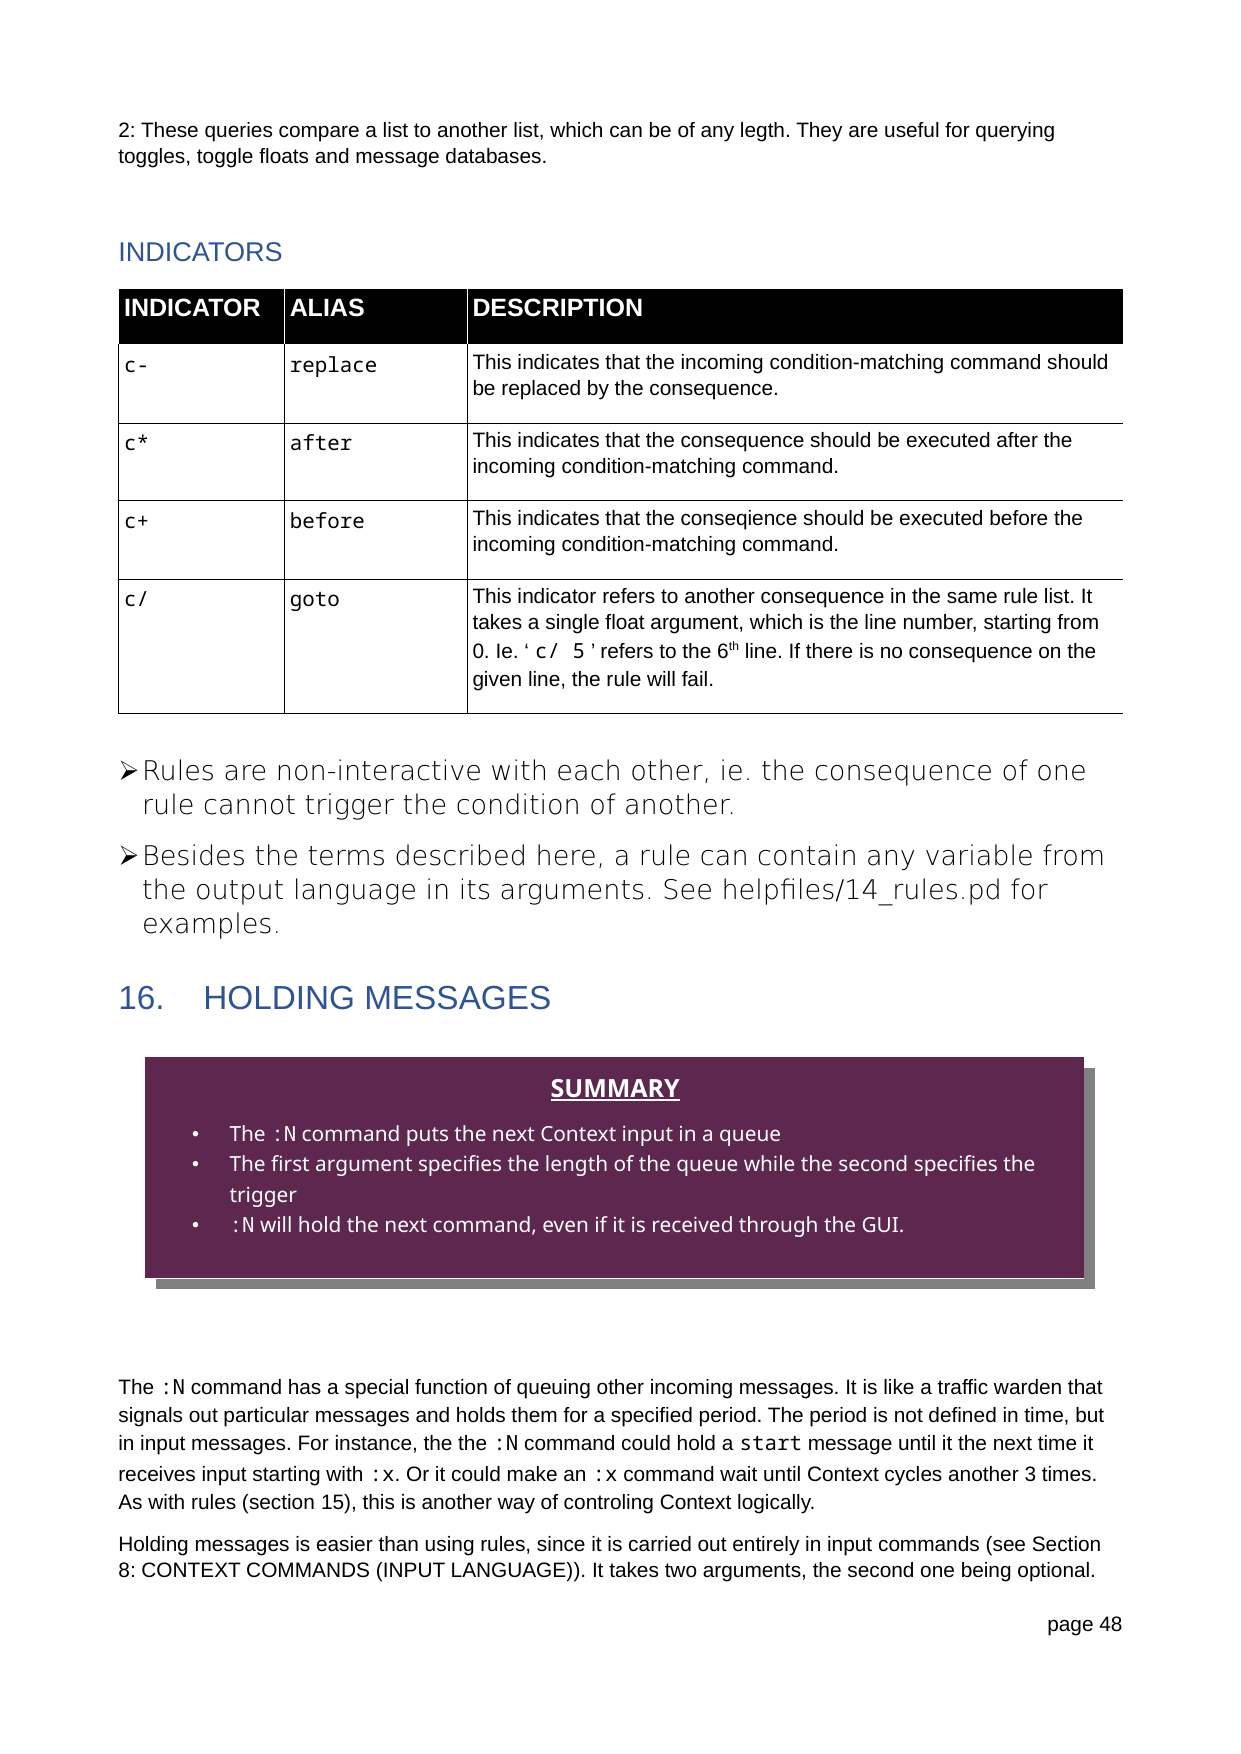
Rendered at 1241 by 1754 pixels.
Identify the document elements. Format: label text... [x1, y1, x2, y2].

text 2: These queries compare a list to another list, which can be of any legth. They are useful for querying toggles, toggle floats and message databases. [118, 118, 1122, 168]
subtitle INDICATORS [118, 236, 1122, 267]
table_cell This indicates that the incoming condition-matching command should be replaced by the consequence. [468, 345, 1123, 422]
table_cell c/ [119, 580, 284, 713]
table_cell This indicator refers to another consequence in the same rule list. It takes a single float argument, which is the line number, starting from 0. Ie. ‘ c/ 5 ’ refers to the 6th line. If there is no consequence on the given line, the rule will fail. [468, 580, 1123, 713]
table_cell This indicates that the consequence should be executed after the incoming condition-matching command. [468, 424, 1123, 500]
table_header DESCRIPTION [468, 289, 1123, 344]
table_header ALIAS [285, 289, 467, 344]
table_cell goto [285, 580, 467, 713]
list Rules are non-interactive with each other, ie. the consequence of one rule cannot trigger the condition of another. [118, 756, 1122, 821]
table_cell replace [285, 345, 467, 422]
table_cell c* [119, 424, 284, 500]
list :N will hold the next command, even if it is received through the GUI. [192, 1211, 1075, 1239]
text The :N command has a special function of queuing other incoming messages. It is like a traffic warden that signals out particular messages and holds them for a specified period. The period is not defined in time, but in input messages. For instance, the the :N command could hold a start message until it the next time it receives input starting with :x. Or it could make an :x command wait until Context cycles another 3 times. As with rules (section 15), this is another way of controling Context logically. [118, 1372, 1122, 1513]
list The :N command puts the next Context input in a queue [192, 1119, 1075, 1147]
table_cell before [285, 501, 467, 578]
list Besides the terms described here, a rule can contain any variable from the output language in its arguments. See helpfiles/14_rules.pd for examples. [118, 840, 1122, 940]
table_cell c+ [119, 501, 284, 578]
table_cell This indicates that the conseqience should be executed before the incoming condition-matching command. [468, 501, 1123, 578]
table_cell c- [119, 345, 284, 422]
list The first argument specifies the length of the queue while the second specifies the trigger [192, 1149, 1075, 1208]
subtitle HOLDING MESSAGES [118, 978, 1122, 1016]
subtitle SUMMARY [154, 1070, 1075, 1104]
table_cell after [285, 424, 467, 500]
text Holding messages is easier than using rules, since it is carried out entirely in input commands (see Section 8: CONTEXT COMMANDS (INPUT LANGUAGE)). It takes two arguments, the second one being optional. [118, 1532, 1122, 1582]
table_header INDICATOR [119, 289, 284, 344]
